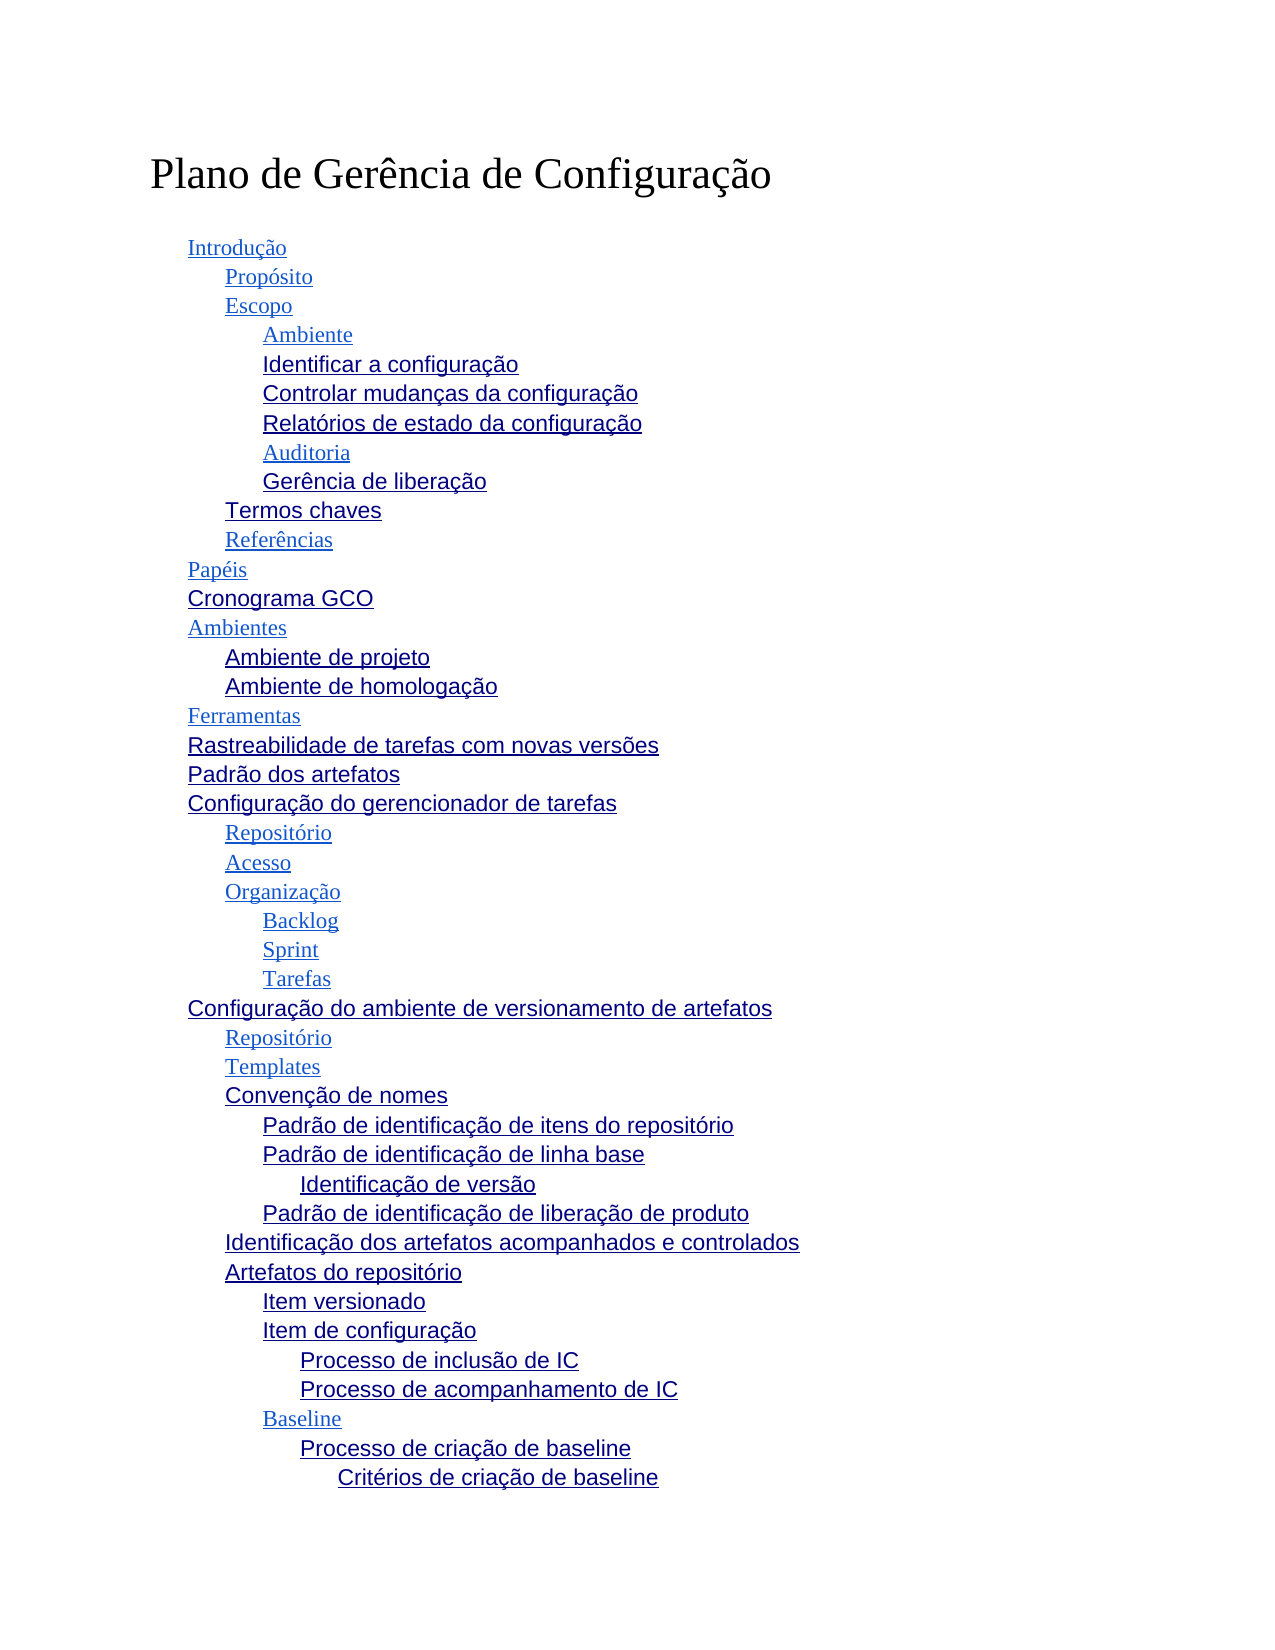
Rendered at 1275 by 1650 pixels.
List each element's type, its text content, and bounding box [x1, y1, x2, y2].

text Organização [225, 879, 1125, 904]
text Referências [225, 527, 1125, 553]
text Ambiente [262, 322, 1125, 348]
text Padrão de identificação de liberação de produto [262, 1201, 1125, 1226]
text Propósito [225, 264, 1125, 289]
text Critérios de criação de baseline [337, 1465, 1125, 1490]
text Ambientes [187, 615, 1125, 641]
text Tarefas [262, 966, 1125, 992]
text Backlog [262, 908, 1125, 933]
title Plano de Gerência de Configuração [150, 150, 1125, 198]
text Controlar mudanças da configuração [262, 381, 1125, 406]
text Ambiente de homologação [225, 674, 1125, 699]
text Ambiente de projeto [225, 644, 1125, 670]
text Relatórios de estado da configuração [262, 410, 1125, 436]
text Padrão de identificação de linha base [262, 1142, 1125, 1167]
text Acesso [225, 849, 1125, 875]
text Escopo [225, 293, 1125, 318]
text Rastreabilidade de tarefas com novas versões [187, 732, 1125, 758]
text Identificar a configuração [262, 351, 1125, 377]
text Configuração do gerencionador de tarefas [187, 791, 1125, 817]
text Identificação de versão [300, 1171, 1125, 1197]
text Repositório [225, 820, 1125, 846]
text Introdução [187, 235, 1125, 260]
text Sprint [262, 937, 1125, 962]
text Repositório [225, 1025, 1125, 1050]
text Processo de criação de baseline [300, 1435, 1125, 1461]
text Item de configuração [262, 1318, 1125, 1344]
text Configuração do ambiente de versionamento de artefatos [187, 995, 1125, 1021]
text Gerência de liberação [262, 469, 1125, 494]
text Convenção de nomes [225, 1083, 1125, 1109]
text Baseline [262, 1406, 1125, 1432]
text Identificação dos artefatos acompanhados e controlados [225, 1230, 1125, 1256]
text Papéis [187, 557, 1125, 582]
text Processo de acompanhamento de IC [300, 1377, 1125, 1402]
text Artefatos do repositório [225, 1259, 1125, 1285]
text Padrão dos artefatos [187, 762, 1125, 787]
text Ferramentas [187, 703, 1125, 728]
text Item versionado [262, 1289, 1125, 1314]
text Termos chaves [225, 498, 1125, 524]
text Padrão de identificação de itens do repositório [262, 1112, 1125, 1138]
text Processo de inclusão de IC [300, 1347, 1125, 1373]
text Auditoria [262, 439, 1125, 465]
text Templates [225, 1054, 1125, 1079]
text Cronograma GCO [187, 586, 1125, 611]
